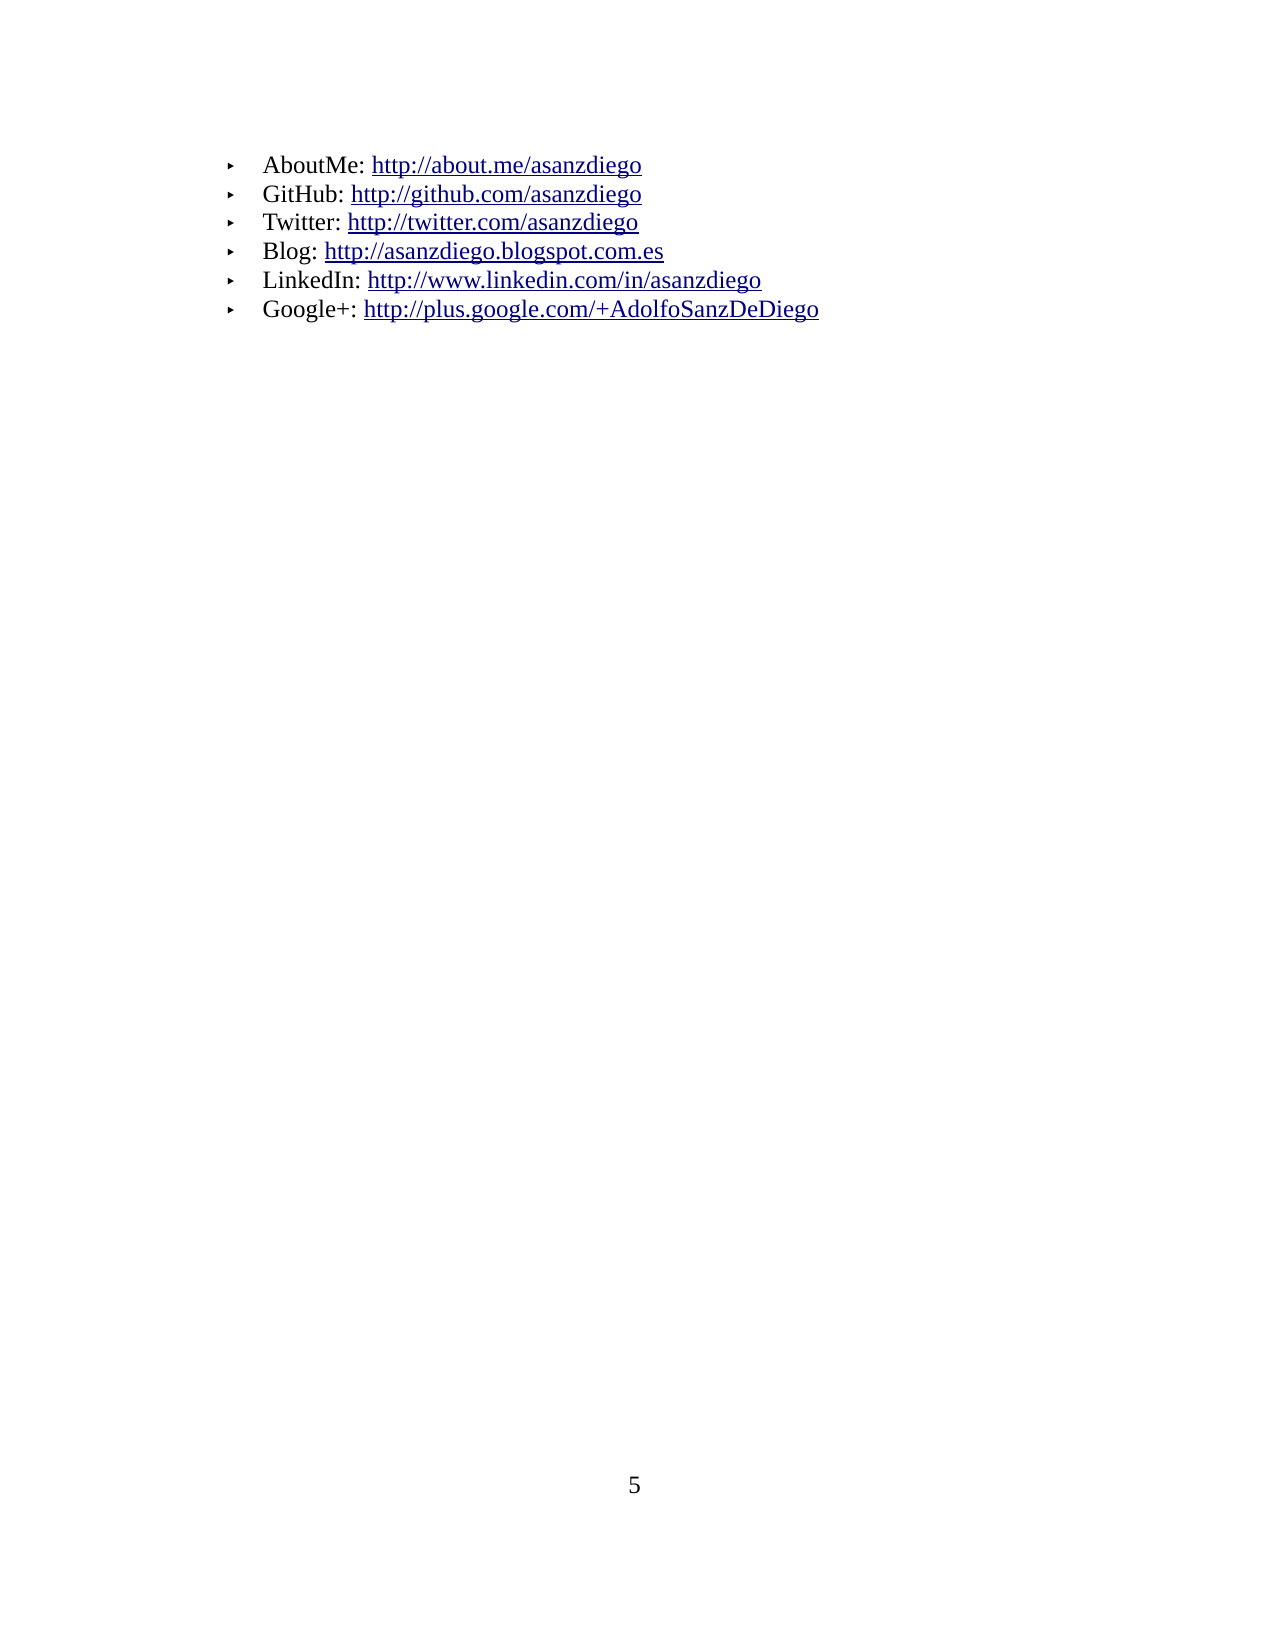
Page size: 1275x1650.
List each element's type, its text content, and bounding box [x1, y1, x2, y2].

list GitHub: http://github.com/asanzdiego [225, 179, 1125, 207]
list Google+: http://plus.google.com/+AdolfoSanzDeDiego [225, 294, 1125, 322]
list LinkedIn: http://www.linkedin.com/in/asanzdiego [225, 265, 1125, 294]
list Blog: http://asanzdiego.blogspot.com.es [225, 236, 1125, 265]
list AboutMe: http://about.me/asanzdiego [225, 150, 1125, 179]
list Twitter: http://twitter.com/asanzdiego [225, 207, 1125, 236]
